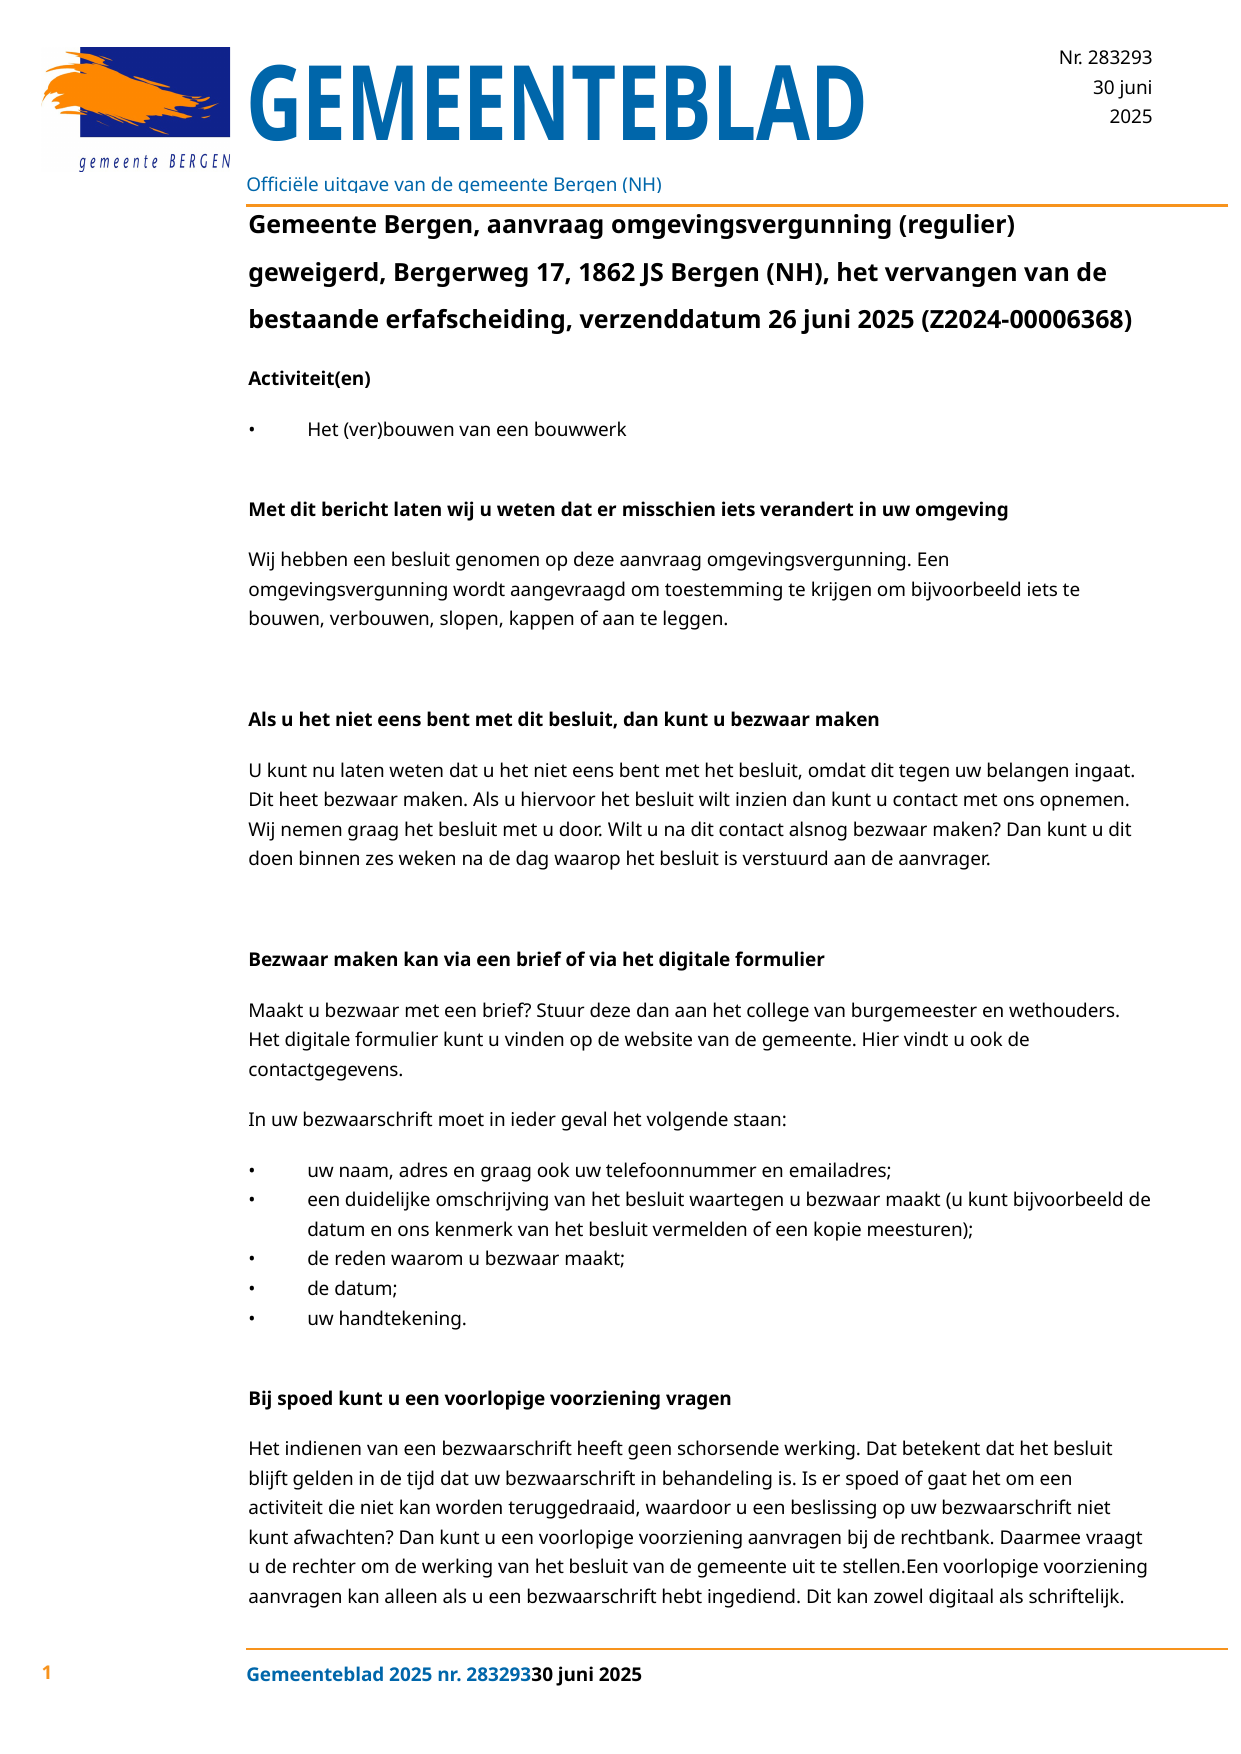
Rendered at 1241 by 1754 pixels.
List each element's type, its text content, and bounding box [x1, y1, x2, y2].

text Maakt u bezwaar met een brief? Stuur deze dan aan het college van burgemeester en wethouders. Het digitale formulier kunt u vinden op de website van de gemeente. Hier vindt u ook de contactgegevens. [248, 997, 1152, 1082]
text U kunt nu laten weten dat u het niet eens bent met het besluit, omdat dit tegen uw belangen ingaat. Dit heet bezwaar maken. Als u hiervoor het besluit wilt inzien dan kunt u contact met ons opnemen. Wij nemen graag het besluit met u door. Wilt u na dit contact alsnog bezwaar maken? Dan kunt u dit doen binnen zes weken na de dag waarop het besluit is verstuurd aan de aanvrager. [248, 757, 1152, 871]
text Als u het niet eens bent met dit besluit, dan kunt u bezwaar maken [248, 706, 1152, 732]
text Activiteit(en) [248, 366, 1152, 391]
text Bezwaar maken kan via een brief of via het digitale formulier [248, 946, 1152, 972]
text In uw bezwaarschrift moet in ieder geval het volgende staan: [248, 1106, 1152, 1132]
text Wij hebben een besluit genomen op deze aanvraag omgevingsvergunning. Een omgevingsvergunning wordt aangevraagd om toestemming te krijgen om bijvoorbeeld iets te bouwen, verbouwen, slopen, kappen of aan te leggen. [248, 546, 1152, 631]
list Het (ver)bouwen van een bouwwerk [248, 416, 1152, 442]
list uw naam, adres en graag ook uw telefoonnummer en emailadres; [248, 1157, 1152, 1182]
text Bij spoed kunt u een voorlopige voorziening vragen [248, 1385, 1152, 1410]
list een duidelijke omschrijving van het besluit waartegen u bezwaar maakt (u kunt bijvoorbeeld de datum en ons kenmerk van het besluit vermelden of een kopie meesturen); [248, 1186, 1152, 1242]
text Gemeente Bergen, aanvraag omgevingsvergunning (regulier) geweigerd, Bergerweg 17, 1862 JS Bergen (NH), het vervangen van de bestaande erfafscheiding, verzenddatum 26 juni 2025 (Z2024-00006368) [248, 207, 1152, 336]
list de datum; [248, 1275, 1152, 1301]
list de reden waarom u bezwaar maakt; [248, 1246, 1152, 1271]
text Het indienen van een bezwaarschrift heeft geen schorsende werking. Dat betekent dat het besluit blijft gelden in de tijd dat uw bezwaarschrift in behandeling is. Is er spoed of gaat het om een activiteit die niet kan worden teruggedraaid, waardoor u een beslissing op uw bezwaarschrift niet kunt afwachten? Dan kunt u een voorlopige voorziening aanvragen bij de rechtbank. Daarmee vraagt u de rechter om de werking van het besluit van de gemeente uit te stellen.Een voorlopige voorziening aanvragen kan alleen als u een bezwaarschrift hebt ingediend. Dit kan zowel digitaal als schriftelijk. [248, 1435, 1152, 1609]
list uw handtekening. [248, 1305, 1152, 1330]
picture [41, 47, 231, 172]
text Met dit bericht laten wij u weten dat er misschien iets verandert in uw omgeving [248, 496, 1152, 522]
